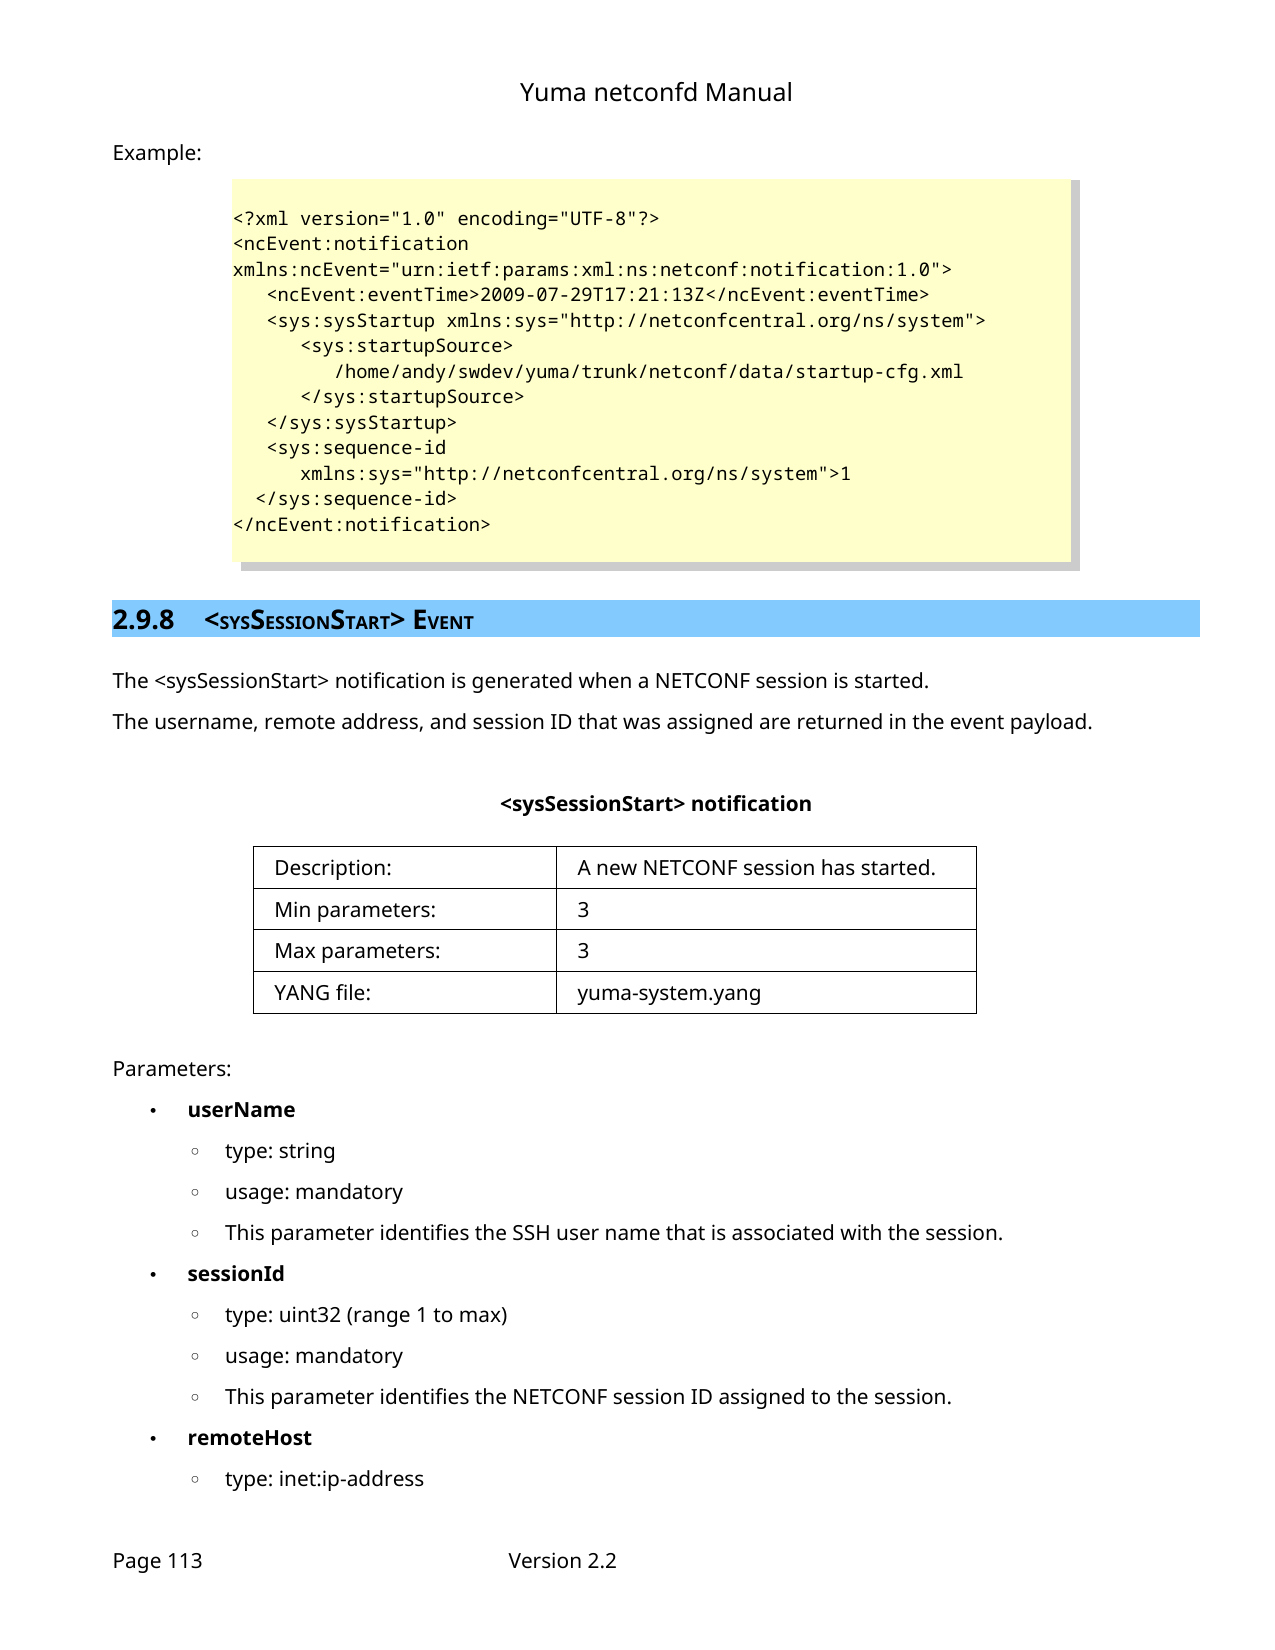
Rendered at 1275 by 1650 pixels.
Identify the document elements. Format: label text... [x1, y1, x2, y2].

text <sys:startupSource> [232, 333, 1071, 358]
text </sys:startupSource> [232, 384, 1071, 409]
text <sys:sysStartup xmlns:sys="http://netconfcentral.org/ns/system"> [232, 307, 1071, 333]
table_header Description: [254, 847, 556, 888]
text <?xml version="1.0" encoding="UTF-8"?> [232, 205, 1071, 231]
text <ncEvent:notification xmlns:ncEvent="urn:ietf:params:xml:ns:netconf:notification:1.0"> [232, 231, 1071, 282]
table_header A new NETCONF session has started. [557, 847, 976, 888]
text The <sysSessionStart> notification is generated when a NETCONF session is started. [112, 666, 1200, 695]
list usage: mandatory [187, 1177, 1200, 1206]
list type: uint32 (range 1 to max) [187, 1300, 1200, 1328]
text /home/andy/swdev/yuma/trunk/netconf/data/startup-cfg.xml [232, 358, 1071, 384]
table_cell Max parameters: [254, 930, 556, 971]
text <ncEvent:eventTime>2009-07-29T17:21:13Z</ncEvent:eventTime> [232, 282, 1071, 307]
table_cell 3 [557, 930, 976, 971]
text Parameters: [112, 1054, 1200, 1083]
table_cell Min parameters: [254, 889, 556, 929]
table_cell yuma-system.yang [557, 972, 976, 1012]
subtitle <sysSessionStart> notification [127, 789, 1185, 818]
list userName [150, 1095, 1200, 1124]
text <sys:sequence-id xmlns:sys="http://netconfcentral.org/ns/system">1 </sys:sequence-id> [232, 435, 1071, 511]
text Example: [112, 138, 1200, 167]
table_cell YANG file: [254, 972, 556, 1012]
list type: inet:ip-address [187, 1464, 1200, 1492]
list usage: mandatory [187, 1341, 1200, 1369]
list This parameter identifies the NETCONF session ID assigned to the session. [187, 1382, 1200, 1410]
list remoteHost [150, 1423, 1200, 1451]
list This parameter identifies the SSH user name that is associated with the session. [187, 1218, 1200, 1247]
text The username, remote address, and session ID that was assigned are returned in the event payload. [112, 707, 1200, 736]
text </sys:sysStartup> [232, 409, 1071, 435]
subtitle <sysSessionStart> Event [112, 600, 1200, 637]
text </ncEvent:notification> [232, 511, 1071, 537]
list sessionId [150, 1259, 1200, 1287]
table_cell 3 [557, 889, 976, 929]
list type: string [187, 1136, 1200, 1165]
